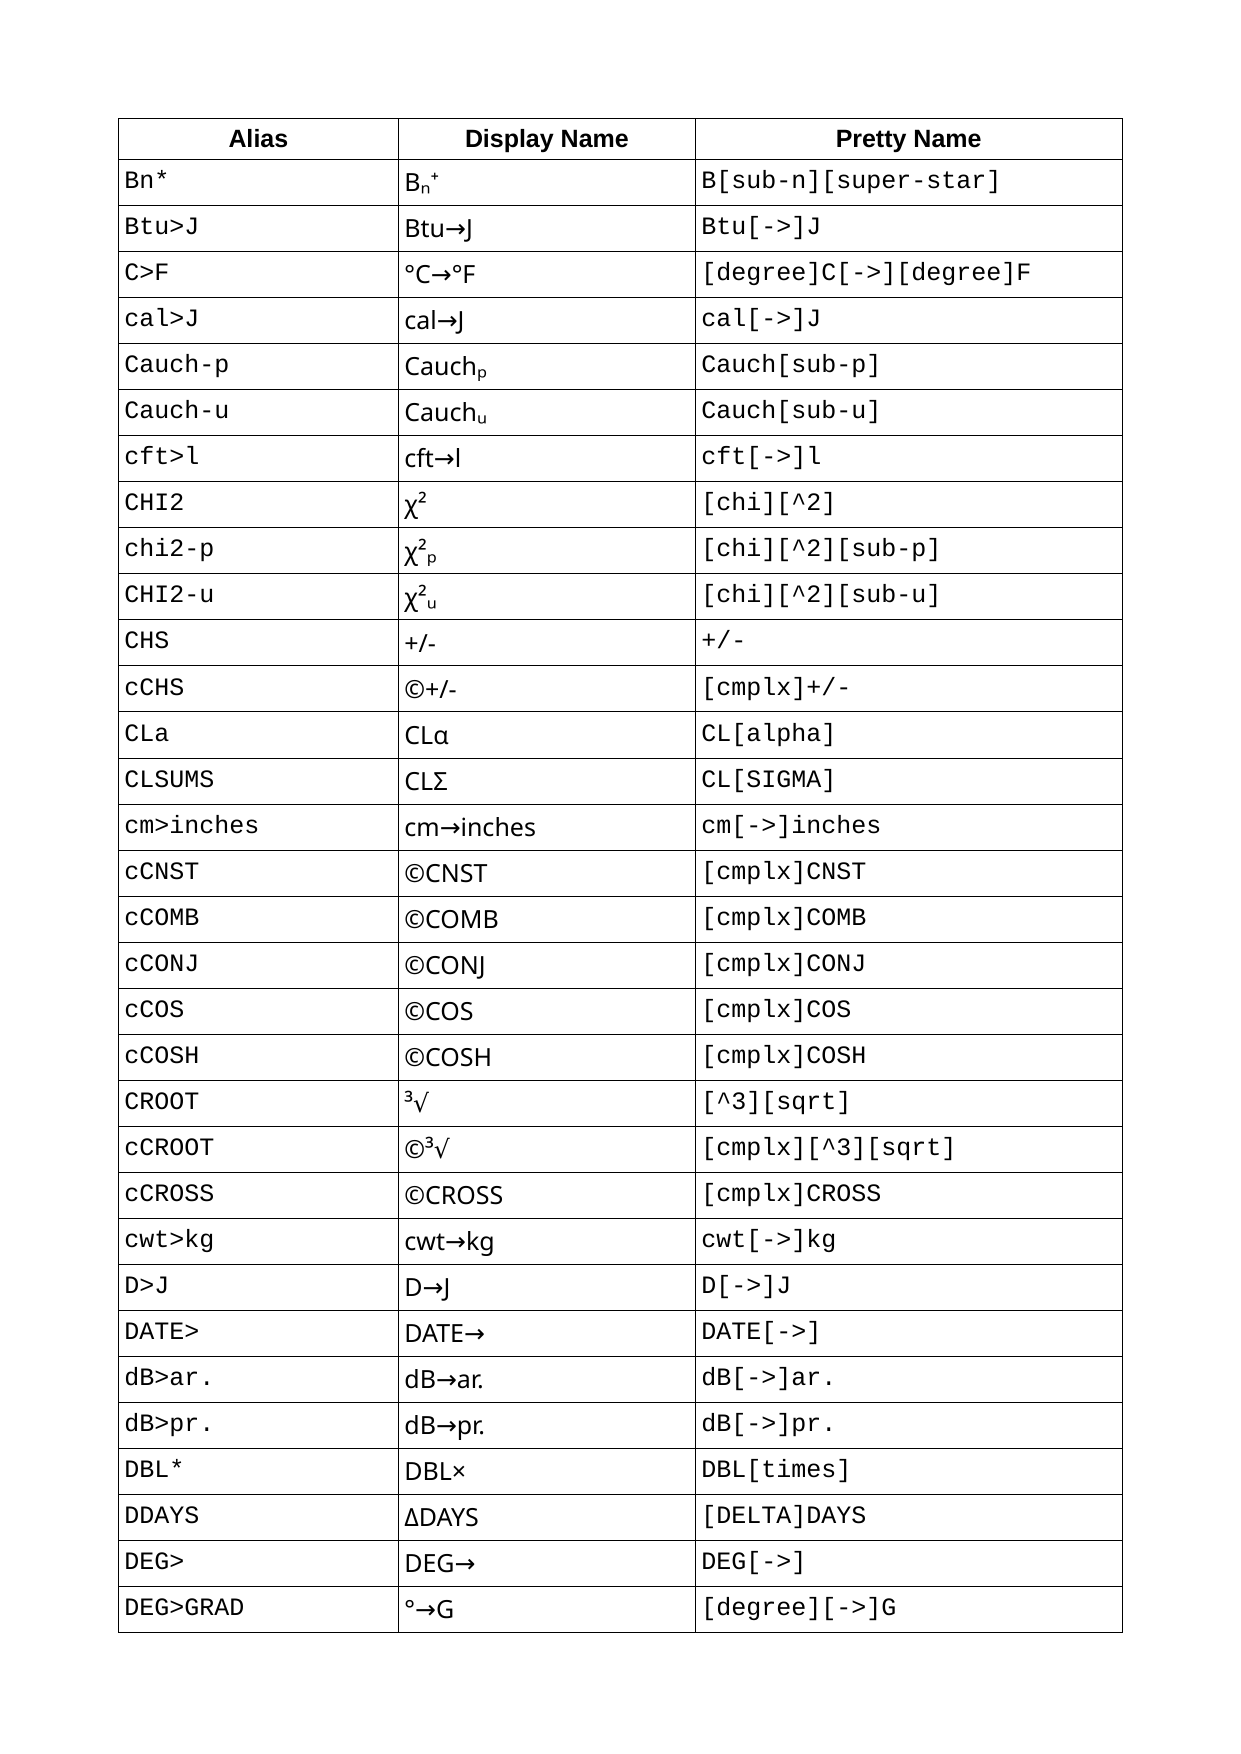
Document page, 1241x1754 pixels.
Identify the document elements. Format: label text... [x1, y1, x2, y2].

table_cell B[sub-n][super-star] [696, 160, 1122, 205]
table_cell [cmplx]COS [696, 989, 1122, 1034]
table_cell C>F [119, 252, 398, 297]
table_cell DEG> [119, 1541, 398, 1586]
table_cell [chi][^2][sub-p] [696, 528, 1122, 573]
table_cell °C→°F [399, 252, 695, 297]
table_cell [^3][sqrt] [696, 1081, 1122, 1126]
table_cell DEG>GRAD [119, 1587, 398, 1632]
table_cell [cmplx]CNST [696, 851, 1122, 896]
table_cell [DELTA]DAYS [696, 1495, 1122, 1540]
table_cell DEG[->] [696, 1541, 1122, 1586]
table_cell CHI2-u [119, 574, 398, 619]
table_cell cal[->]J [696, 298, 1122, 343]
table_cell [cmplx]COMB [696, 897, 1122, 942]
table_cell χ² [399, 482, 695, 527]
table_cell χ²ₚ [399, 528, 695, 573]
table_cell cm[->]inches [696, 805, 1122, 849]
table_cell [degree]C[->][degree]F [696, 252, 1122, 297]
table_cell Cauchᵤ [399, 390, 695, 435]
table_cell cCOMB [119, 897, 398, 942]
table_cell ©COMB [399, 897, 695, 942]
table_cell Bn* [119, 160, 398, 205]
table_cell cft[->]l [696, 436, 1122, 481]
table_cell [degree][->]G [696, 1587, 1122, 1632]
table_cell cCNST [119, 851, 398, 896]
table_cell DEG→ [399, 1541, 695, 1586]
table_cell Cauch-u [119, 390, 398, 435]
table_cell D>J [119, 1265, 398, 1310]
table_cell cCOSH [119, 1035, 398, 1080]
table_cell ©CNST [399, 851, 695, 896]
table_cell D→J [399, 1265, 695, 1310]
table_cell [cmplx]COSH [696, 1035, 1122, 1080]
table_cell Cauchₚ [399, 344, 695, 389]
table_header Pretty Name [696, 119, 1122, 159]
table_cell Cauch[sub-u] [696, 390, 1122, 435]
table_cell cCOS [119, 989, 398, 1034]
table_cell Btu>J [119, 206, 398, 251]
table_cell cft→l [399, 436, 695, 481]
table_cell [chi][^2] [696, 482, 1122, 527]
table_cell cm→inches [399, 805, 695, 849]
table_cell CLΣ [399, 759, 695, 803]
table_cell ©COS [399, 989, 695, 1034]
table_cell ³√ [399, 1081, 695, 1126]
table_cell ©CONJ [399, 943, 695, 988]
table_cell cwt>kg [119, 1219, 398, 1264]
table_cell DDAYS [119, 1495, 398, 1540]
table_cell +/- [696, 620, 1122, 665]
table_cell cal→J [399, 298, 695, 343]
table_cell CL[alpha] [696, 712, 1122, 757]
table_cell cwt→kg [399, 1219, 695, 1264]
table_cell ©³√ [399, 1127, 695, 1172]
table_cell dB→ar. [399, 1357, 695, 1402]
table_cell DATE→ [399, 1311, 695, 1356]
table_cell Cauch-p [119, 344, 398, 389]
table_cell [cmplx]CONJ [696, 943, 1122, 988]
table_cell DBL* [119, 1449, 398, 1494]
table_cell [chi][^2][sub-u] [696, 574, 1122, 619]
table_cell cal>J [119, 298, 398, 343]
table_cell cCHS [119, 666, 398, 711]
table_cell CLa [119, 712, 398, 757]
table_cell DATE> [119, 1311, 398, 1356]
table_cell ΔDAYS [399, 1495, 695, 1540]
table_cell CROOT [119, 1081, 398, 1126]
table_cell χ²ᵤ [399, 574, 695, 619]
table_cell dB>pr. [119, 1403, 398, 1448]
table_cell cCROOT [119, 1127, 398, 1172]
table_cell CHS [119, 620, 398, 665]
table_header Alias [119, 119, 398, 159]
table_cell CLSUMS [119, 759, 398, 803]
table_cell D[->]J [696, 1265, 1122, 1310]
table_cell ©+/- [399, 666, 695, 711]
table_cell +/- [399, 620, 695, 665]
table_cell Cauch[sub-p] [696, 344, 1122, 389]
table_cell DBL[times] [696, 1449, 1122, 1494]
table_cell ©COSH [399, 1035, 695, 1080]
table_cell cft>l [119, 436, 398, 481]
table_cell cwt[->]kg [696, 1219, 1122, 1264]
table_cell Btu→J [399, 206, 695, 251]
table_cell dB[->]pr. [696, 1403, 1122, 1448]
table_cell Btu[->]J [696, 206, 1122, 251]
table_cell dB[->]ar. [696, 1357, 1122, 1402]
table_cell °→G [399, 1587, 695, 1632]
table_cell cCROSS [119, 1173, 398, 1218]
table_cell cm>inches [119, 805, 398, 849]
table_cell dB→pr. [399, 1403, 695, 1448]
table_cell chi2-p [119, 528, 398, 573]
table_cell ©CROSS [399, 1173, 695, 1218]
table_cell cCONJ [119, 943, 398, 988]
table_cell CHI2 [119, 482, 398, 527]
table_cell [cmplx]+/- [696, 666, 1122, 711]
table_cell [cmplx]CROSS [696, 1173, 1122, 1218]
table_cell CLα [399, 712, 695, 757]
table_cell CL[SIGMA] [696, 759, 1122, 803]
table_cell DBL× [399, 1449, 695, 1494]
table_header Display Name [399, 119, 695, 159]
table_cell DATE[->] [696, 1311, 1122, 1356]
table_cell dB>ar. [119, 1357, 398, 1402]
table_cell Bₙ⁺ [399, 160, 695, 205]
table_cell [cmplx][^3][sqrt] [696, 1127, 1122, 1172]
